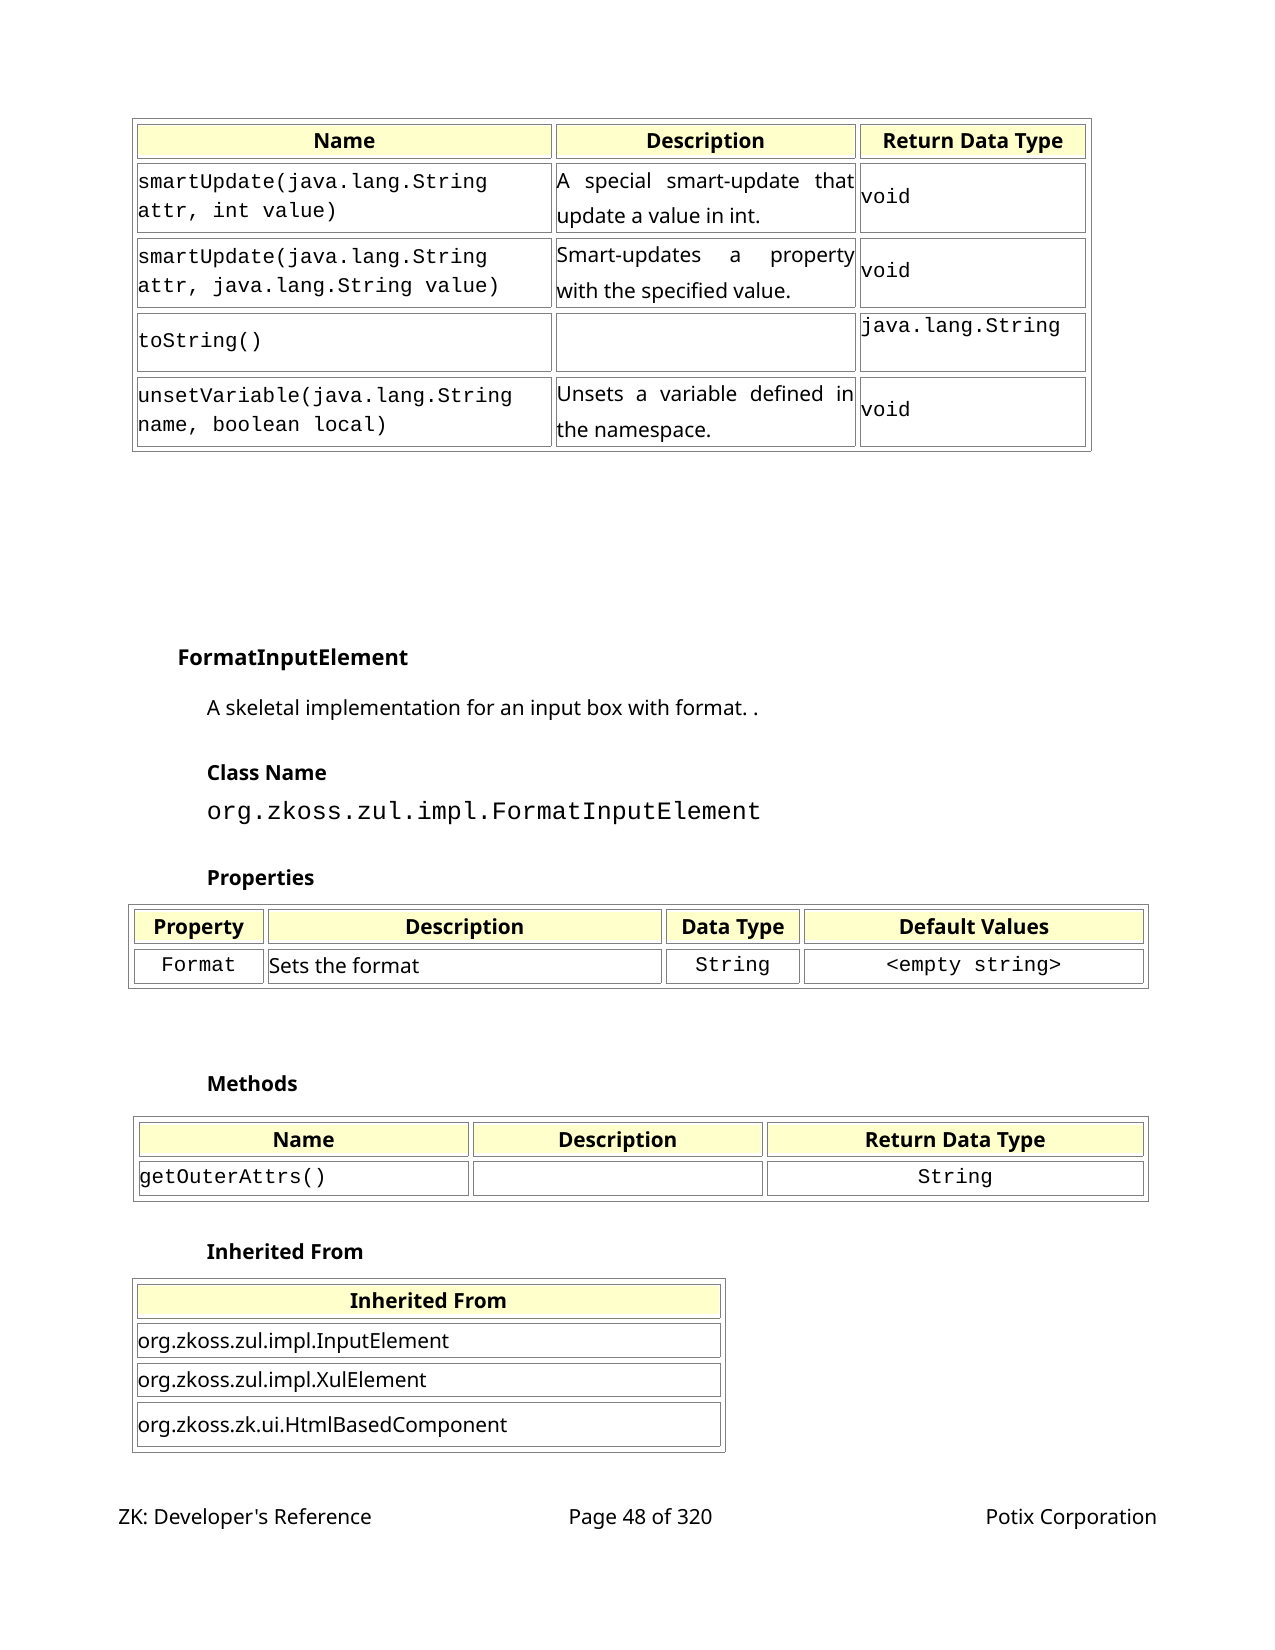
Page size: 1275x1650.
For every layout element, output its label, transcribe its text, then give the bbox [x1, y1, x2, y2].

table_cell void [858, 158, 1088, 232]
table_cell toString() [134, 307, 553, 371]
subtitle Methods [207, 1069, 1157, 1097]
table_cell getOuterAttrs() [136, 1156, 471, 1195]
table_header Name [136, 1117, 471, 1156]
table_cell <empty string> [802, 943, 1146, 983]
table_cell [557, 314, 855, 371]
table_cell [471, 1156, 764, 1195]
subtitle Inherited From [207, 1237, 1157, 1266]
subtitle Properties [207, 863, 1157, 891]
table_cell [474, 1162, 762, 1195]
table_header Property [131, 905, 266, 943]
table_cell Format [131, 943, 266, 983]
table_header Inherited From [134, 1279, 722, 1317]
table_cell Sets the format [266, 943, 664, 983]
text org.zkoss.zul.impl.FormatInputElement [207, 798, 1157, 827]
text A skeletal implementation for an input box with format. . [207, 693, 1157, 721]
table_cell org.zkoss.zul.impl.InputElement [134, 1318, 722, 1357]
table_header Default Values [802, 905, 1146, 943]
table_header Description [554, 119, 857, 158]
table_cell void [858, 371, 1088, 446]
table_cell org.zkoss.zk.ui.HtmlBasedComponent [134, 1396, 722, 1446]
table_cell Smart-updates a property with the specified value. [554, 232, 857, 307]
table_cell smartUpdate(java.lang.String attr, int value) [134, 158, 553, 232]
table_cell [554, 307, 857, 371]
table_cell smartUpdate(java.lang.String attr, java.lang.String value) [134, 232, 553, 307]
table_cell String [664, 943, 802, 983]
table_cell Unsets a variable defined in the namespace. [554, 371, 857, 446]
table_header Description [266, 905, 664, 943]
table_header Data Type [664, 905, 802, 943]
table_cell java.lang.String [858, 307, 1088, 371]
table_header Return Data Type [858, 119, 1088, 158]
table_cell void [858, 232, 1088, 307]
table_header Name [134, 119, 553, 158]
table_header Description [471, 1117, 764, 1156]
table_cell unsetVariable(java.lang.String name, boolean local) [134, 371, 553, 446]
table_header Return Data Type [764, 1117, 1146, 1156]
subtitle Class Name [207, 758, 1157, 786]
table_cell A special smart-update that update a value in int. [554, 158, 857, 232]
table_cell org.zkoss.zul.impl.XulElement [134, 1357, 722, 1396]
subtitle FormatInputElement [177, 642, 1157, 672]
table_cell String [764, 1156, 1146, 1195]
